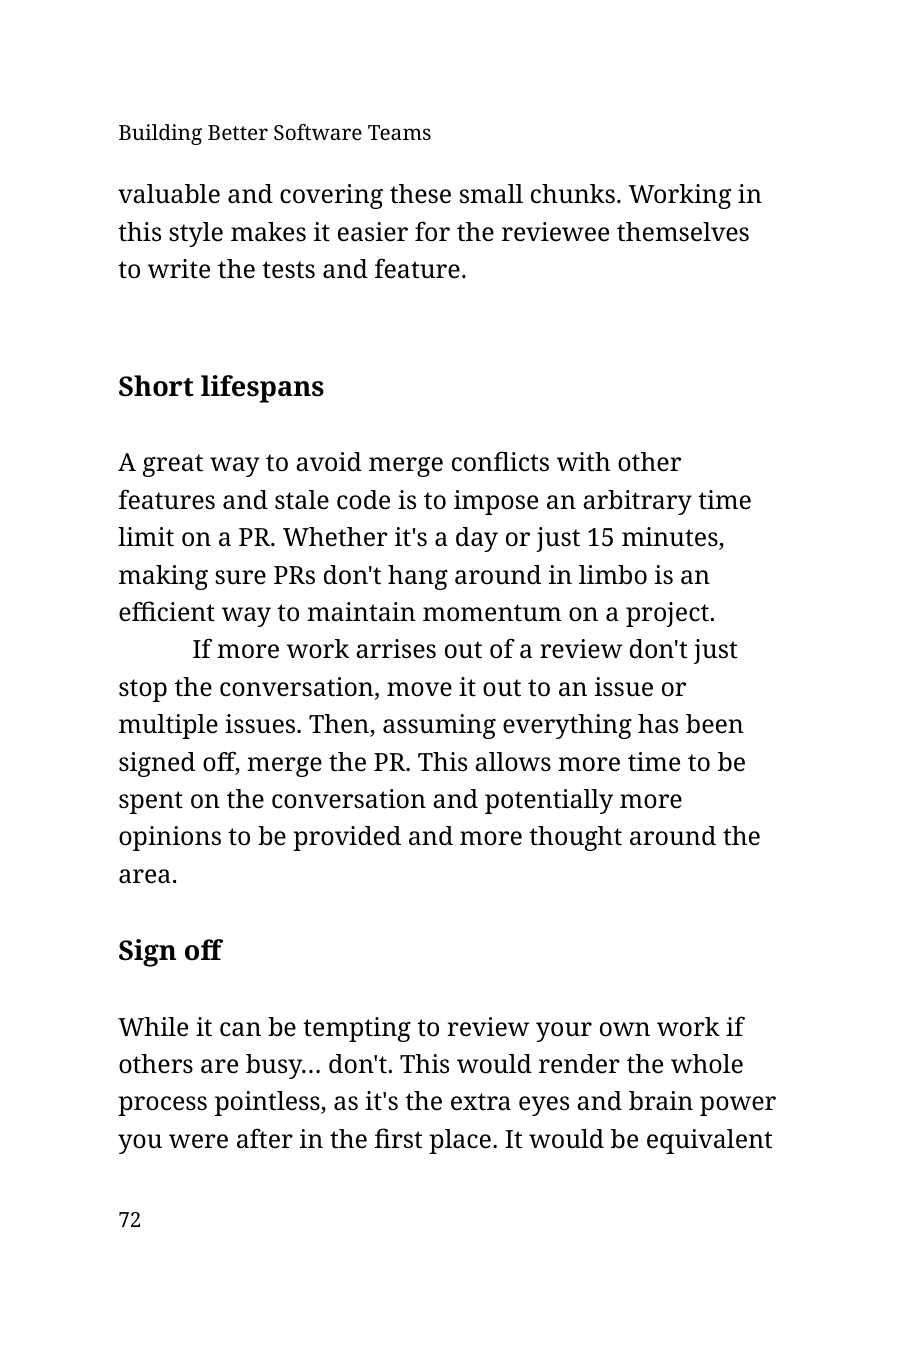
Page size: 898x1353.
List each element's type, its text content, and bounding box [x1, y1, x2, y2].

text If more work arrises out of a review don't just stop the conversation, move it out to an issue or multiple issues. Then, assuming everything has been signed off, merge the PR. This allows more time to be spent on the conversation and potentially more opinions to be provided and more thought around the area. [118, 632, 779, 891]
subtitle Short lifespans [118, 367, 779, 404]
text While it can be tempting to review your own work if others are busy… don't. This would render the whole process pointless, as it's the extra eyes and brain power you were after in the first place. It would be equivalent [118, 1009, 779, 1155]
subtitle Sign off [118, 931, 779, 968]
text valuable and covering these small chunks. Working in this style makes it easier for the reviewee themselves to write the tests and feature. [118, 177, 779, 286]
text A great way to avoid merge conflicts with other features and stale code is to impose an arbitrary time limit on a PR. Whether it's a day or just 15 minutes, making sure PRs don't hang around in limbo is an efficient way to maintain momentum on a project. [118, 445, 779, 629]
